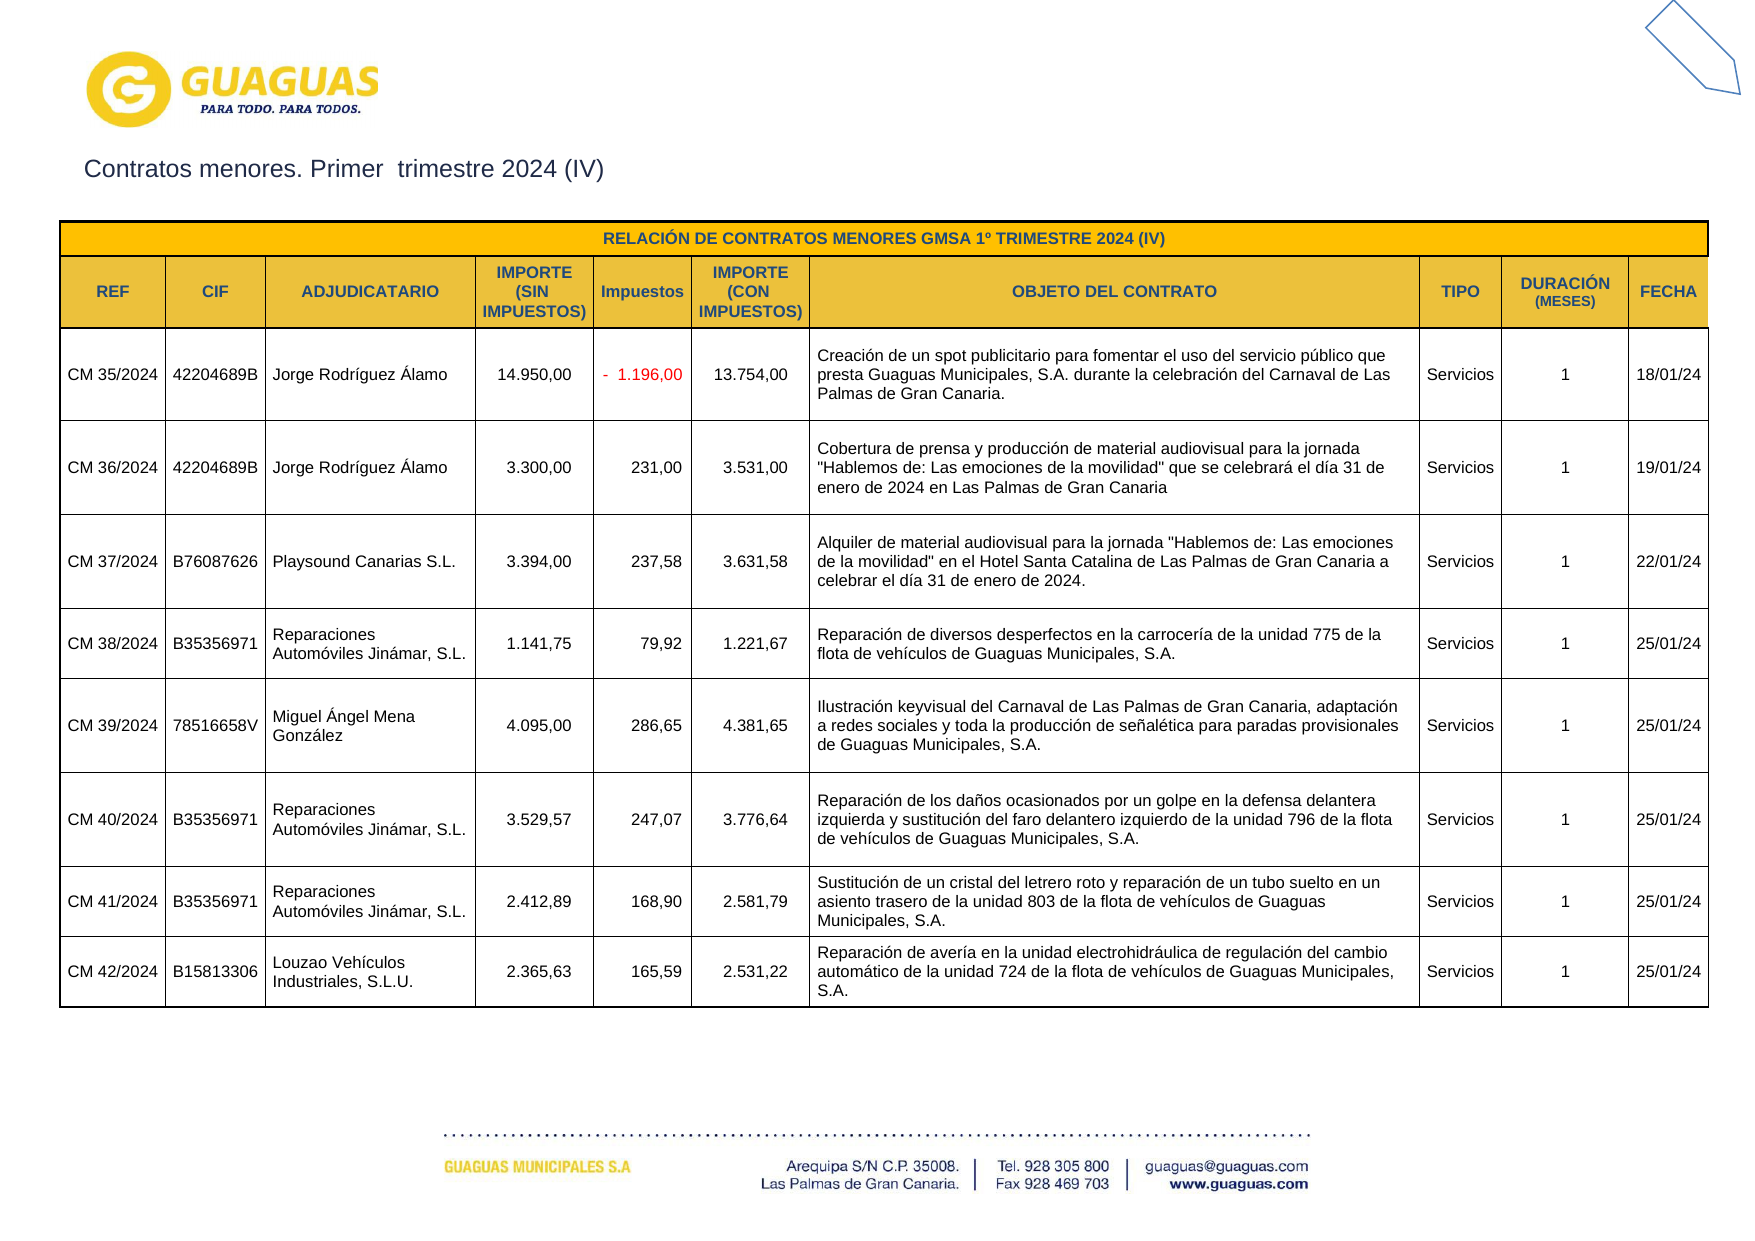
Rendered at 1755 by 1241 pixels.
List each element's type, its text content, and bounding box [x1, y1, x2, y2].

table_cell 25/01/24 [1629, 867, 1708, 936]
table_cell CM 42/2024 [61, 937, 165, 1006]
table_cell 18/01/24 [1629, 329, 1708, 420]
table_cell Reparaciones Automóviles Jinámar, S.L. [266, 609, 475, 678]
table_cell 1 [1502, 867, 1628, 936]
table_cell - 1.196,00 [594, 329, 691, 420]
table_cell Reparaciones Automóviles Jinámar, S.L. [266, 773, 475, 866]
table_cell 2.581,79 [692, 867, 809, 936]
table_cell Creación de un spot publicitario para fomentar el uso del servicio público que presta Guaguas Municipales, S.A. durante la celebración del Carnaval de Las Palmas de Gran Canaria. [810, 329, 1419, 420]
table_cell 42204689B [166, 421, 265, 514]
table_cell Reparación de avería en la unidad electrohidráulica de regulación del cambio automático de la unidad 724 de la flota de vehículos de Guaguas Municipales, S.A. [810, 937, 1419, 1006]
table_cell Servicios [1420, 329, 1501, 420]
table_cell Reparación de los daños ocasionados por un golpe en la defensa delantera izquierda y sustitución del faro delantero izquierdo de la unidad 796 de la flota de vehículos de Guaguas Municipales, S.A. [810, 773, 1419, 866]
table_cell 79,92 [594, 609, 691, 678]
table_cell 1 [1502, 679, 1628, 772]
table_cell Impuestos [594, 257, 691, 327]
table_cell B35356971 [166, 773, 265, 866]
table_cell 1 [1502, 515, 1628, 608]
table_cell 237,58 [594, 515, 691, 608]
table_header RELACIÓN DE CONTRATOS MENORES GMSA 1º TRIMESTRE 2024 (IV) [61, 223, 1707, 255]
table_cell 19/01/24 [1629, 421, 1708, 514]
table_cell 25/01/24 [1629, 773, 1708, 866]
table_cell CM 38/2024 [61, 609, 165, 678]
table_cell 3.300,00 [476, 421, 593, 514]
table_cell 25/01/24 [1629, 937, 1708, 1006]
table_cell TIPO [1420, 257, 1501, 327]
table_cell Servicios [1420, 679, 1501, 772]
table_cell 1 [1502, 937, 1628, 1006]
table_cell Playsound Canarias S.L. [266, 515, 475, 608]
table_cell B76087626 [166, 515, 265, 608]
table_cell 3.529,57 [476, 773, 593, 866]
table_cell 1 [1502, 421, 1628, 514]
table_cell ADJUDICATARIO [266, 257, 475, 327]
table_cell CM 40/2024 [61, 773, 165, 866]
table_cell Servicios [1420, 515, 1501, 608]
table_cell Louzao Vehículos Industriales, S.L.U. [266, 937, 475, 1006]
table_cell 13.754,00 [692, 329, 809, 420]
table_cell CM 37/2024 [61, 515, 165, 608]
table_cell 3.631,58 [692, 515, 809, 608]
table_cell 2.412,89 [476, 867, 593, 936]
table_cell Jorge Rodríguez Álamo [266, 329, 475, 420]
table_cell 2.531,22 [692, 937, 809, 1006]
table_cell Miguel Ángel Mena González [266, 679, 475, 772]
table_cell 3.776,64 [692, 773, 809, 866]
table_cell Cobertura de prensa y producción de material audiovisual para la jornada "Hablemos de: Las emociones de la movilidad" que se celebrará el día 31 de enero de 2024 en Las Palmas de Gran Canaria [810, 421, 1419, 514]
table_cell 1.141,75 [476, 609, 593, 678]
table_cell IMPORTE (SIN IMPUESTOS) [476, 257, 593, 327]
table_cell 4.381,65 [692, 679, 809, 772]
table_cell Servicios [1420, 609, 1501, 678]
table_cell 22/01/24 [1629, 515, 1708, 608]
table_cell 1 [1502, 609, 1628, 678]
table_cell IMPORTE (CON IMPUESTOS) [692, 257, 809, 327]
text Contratos menores. Primer trimestre 2024 (IV) [84, 154, 1607, 183]
table_cell OBJETO DEL CONTRATO [810, 257, 1419, 327]
table_cell 14.950,00 [476, 329, 593, 420]
table_cell 168,90 [594, 867, 691, 936]
table_cell CM 39/2024 [61, 679, 165, 772]
table_cell CM 35/2024 [61, 329, 165, 420]
table_cell Alquiler de material audiovisual para la jornada "Hablemos de: Las emociones de la movilidad" en el Hotel Santa Catalina de Las Palmas de Gran Canaria a celebrar el día 31 de enero de 2024. [810, 515, 1419, 608]
table_cell 231,00 [594, 421, 691, 514]
table_cell B35356971 [166, 609, 265, 678]
table_cell 1 [1502, 773, 1628, 866]
table_cell Sustitución de un cristal del letrero roto y reparación de un tubo suelto en un asiento trasero de la unidad 803 de la flota de vehículos de Guaguas Municipales, S.A. [810, 867, 1419, 936]
table_cell 4.095,00 [476, 679, 593, 772]
table_cell CM 41/2024 [61, 867, 165, 936]
table_cell Jorge Rodríguez Álamo [266, 421, 475, 514]
table_cell 1.221,67 [692, 609, 809, 678]
table_cell Servicios [1420, 421, 1501, 514]
table_cell 1 [1502, 329, 1628, 420]
table_cell DURACIÓN (MESES) [1502, 257, 1628, 327]
table_cell CIF [166, 257, 265, 327]
table_cell Servicios [1420, 937, 1501, 1006]
table_cell 2.365,63 [476, 937, 593, 1006]
table_cell B35356971 [166, 867, 265, 936]
table_cell FECHA [1629, 257, 1708, 327]
table_cell 3.394,00 [476, 515, 593, 608]
table_cell Servicios [1420, 867, 1501, 936]
table_cell 286,65 [594, 679, 691, 772]
table_cell 42204689B [166, 329, 265, 420]
table_cell REF [61, 257, 165, 327]
table_cell Servicios [1420, 773, 1501, 866]
table_cell 25/01/24 [1629, 679, 1708, 772]
table_cell Reparaciones Automóviles Jinámar, S.L. [266, 867, 475, 936]
table_cell 165,59 [594, 937, 691, 1006]
table_cell 3.531,00 [692, 421, 809, 514]
table_cell CM 36/2024 [61, 421, 165, 514]
table_cell 247,07 [594, 773, 691, 866]
table_cell 25/01/24 [1629, 609, 1708, 678]
table_cell 78516658V [166, 679, 265, 772]
table_cell B15813306 [166, 937, 265, 1006]
table_cell Reparación de diversos desperfectos en la carrocería de la unidad 775 de la flota de vehículos de Guaguas Municipales, S.A. [810, 609, 1419, 678]
table_cell Ilustración keyvisual del Carnaval de Las Palmas de Gran Canaria, adaptación a redes sociales y toda la producción de señalética para paradas provisionales de Guaguas Municipales, S.A. [810, 679, 1419, 772]
